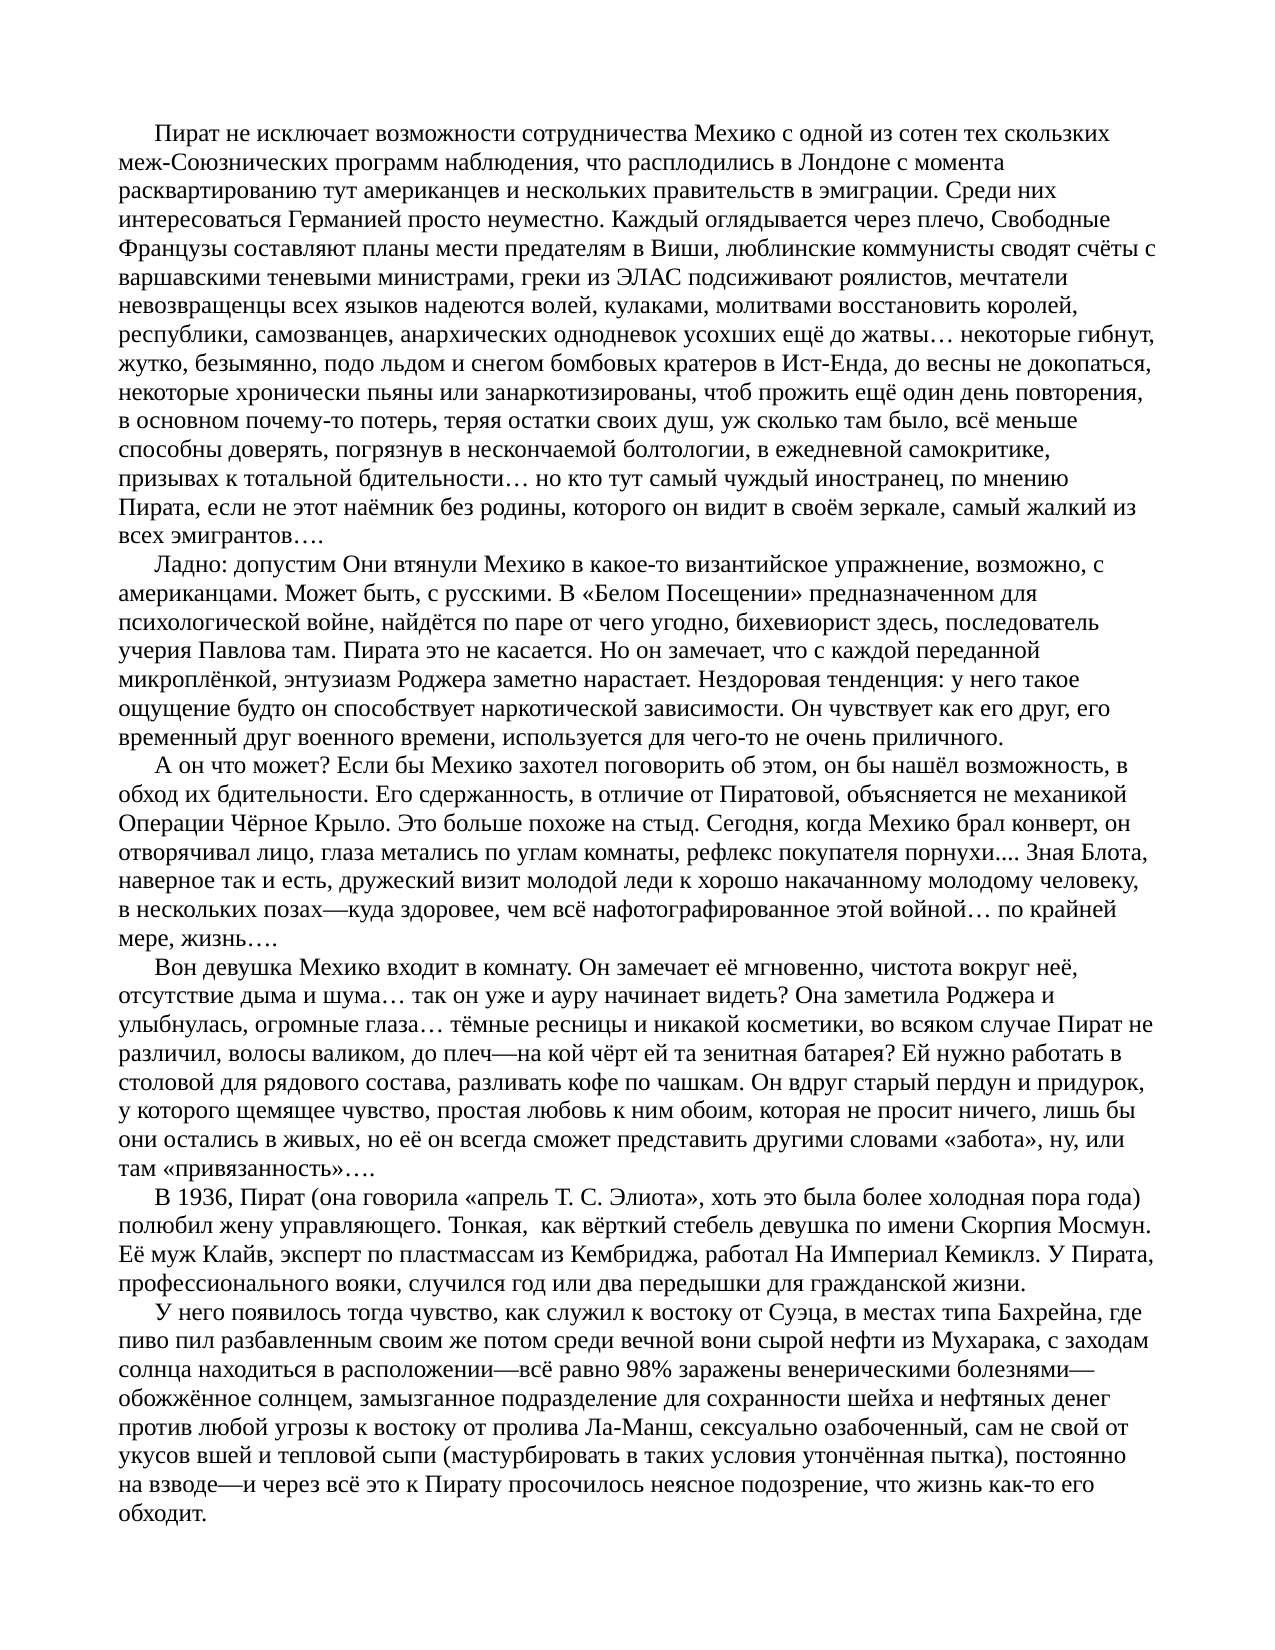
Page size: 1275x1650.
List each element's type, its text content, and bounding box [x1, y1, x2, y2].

text Ладно: допустим Они втянули Мехико в какое-то византийское упражнение, возможно, с американцами. Может быть, с русскими. В «Белом Посещении» предназначенном для психологической войне, найдётся по паре от чего угодно, бихевиорист здесь, последователь учерия Павлова там. Пирата это не касается. Но он замечает, что с каждой переданной микроплёнкой, энтузиазм Роджера заметно нарастает. Нездоровая тенденция: у него такое ощущение будто он способствует наркотической зависимости. Он чувствует как его друг, его временный друг военного времени, используется для чего-то не очень приличного. [118, 549, 1157, 751]
text У него появилось тогда чувство, как служил к востоку от Суэца, в местах типа Бахрейна, где пиво пил разбавленным своим же потом среди вечной вони сырой нефти из Мухарака, с заходам солнца находиться в расположении—всё равно 98% заражены венерическими болезнями—обожжённое солнцем, замызганное подразделение для сохранности шейха и нефтяных денег против любой угрозы к востоку от пролива Ла-Манш, сексуально озабоченный, сам не свой от укусов вшей и тепловой сыпи (мастурбировать в таких условия утончённая пытка), постоянно на взводе—и через всё это к Пирату просочилось неясное подозрение, что жизнь как-то его обходит. [118, 1297, 1157, 1527]
text Пират не исключает возможности сотрудничества Мехико с одной из сотен тех скользких меж-Союзнических программ наблюдения, что расплодились в Лондоне с момента расквартированию тут американцев и нескольких правительств в эмиграции. Среди них интересоваться Германией просто неуместно. Каждый оглядывается через плечо, Свободные Французы составляют планы мести предателям в Виши, люблинские коммунисты сводят счёты с варшавскими теневыми министрами, греки из ЭЛАС подсиживают роялистов, мечтатели невозвращенцы всех языков надеются волей, кулаками, молитвами восстановить королей, республики, самозванцев, анархических однодневок усохших ещё до жатвы… некоторые гибнут, жутко, безымянно, подо льдом и снегом бомбовых кратеров в Ист-Енда, до весны не докопаться, некоторые хронически пьяны или занаркотизированы, чтоб прожить ещё один день повторения, в основном почему-то потерь, теряя остатки своих душ, уж сколько там было, всё меньше способны доверять, погрязнув в нескончаемой болтологии, в ежедневной самокритике, призывах к тотальной бдительности… но кто тут самый чуждый иностранец, по мнению Пирата, если не этот наёмник без родины, которого он видит в своём зеркале, самый жалкий из всех эмигрантов…. [118, 118, 1157, 549]
text Вон девушка Мехико входит в комнату. Он замечает её мгновенно, чистота вокруг неё, отсутствие дыма и шума… так он уже и ауру начинает видеть? Она заметила Роджера и улыбнулась, огромные глаза… тёмные ресницы и никакой косметики, во всяком случае Пират не различил, волосы валиком, до плеч—на кой чёрт ей та зенитная батарея? Ей нужно работать в столовой для рядового состава, разливать кофе по чашкам. Он вдруг старый пердун и придурок, у которого щемящее чувство, простая любовь к ним обоим, которая не просит ничего, лишь бы они остались в живых, но её он всегда сможет представить другими словами «забота», ну, или там «привязанность»…. [118, 952, 1157, 1182]
text В 1936, Пират (она говорила «апрель Т. С. Элиота», хоть это была более холодная пора года) полюбил жену управляющего. Тонкая, как вёрткий стебель девушка по имени Скорпия Мосмун. Её муж Клайв, эксперт по пластмассам из Кембриджа, работал На Империал Кемиклз. У Пирата, профессионального вояки, случился год или два передышки для гражданской жизни. [118, 1182, 1157, 1297]
text А он что может? Если бы Мехико захотел поговорить об этом, он бы нашёл возможность, в обход их бдительности. Его сдержанность, в отличие от Пиратовой, объясняется не механикой Операции Чёрное Крыло. Это больше похоже на стыд. Сегодня, когда Мехико брал конверт, он отворячивал лицо, глаза метались по углам комнаты, рефлекс покупателя порнухи.... Зная Блота, наверное так и есть, дружеский визит молодой леди к хорошо накачанному молодому человеку, в нескольких позах—куда здоровее, чем всё нафотографированное этой войной… по крайней мере, жизнь…. [118, 751, 1157, 952]
